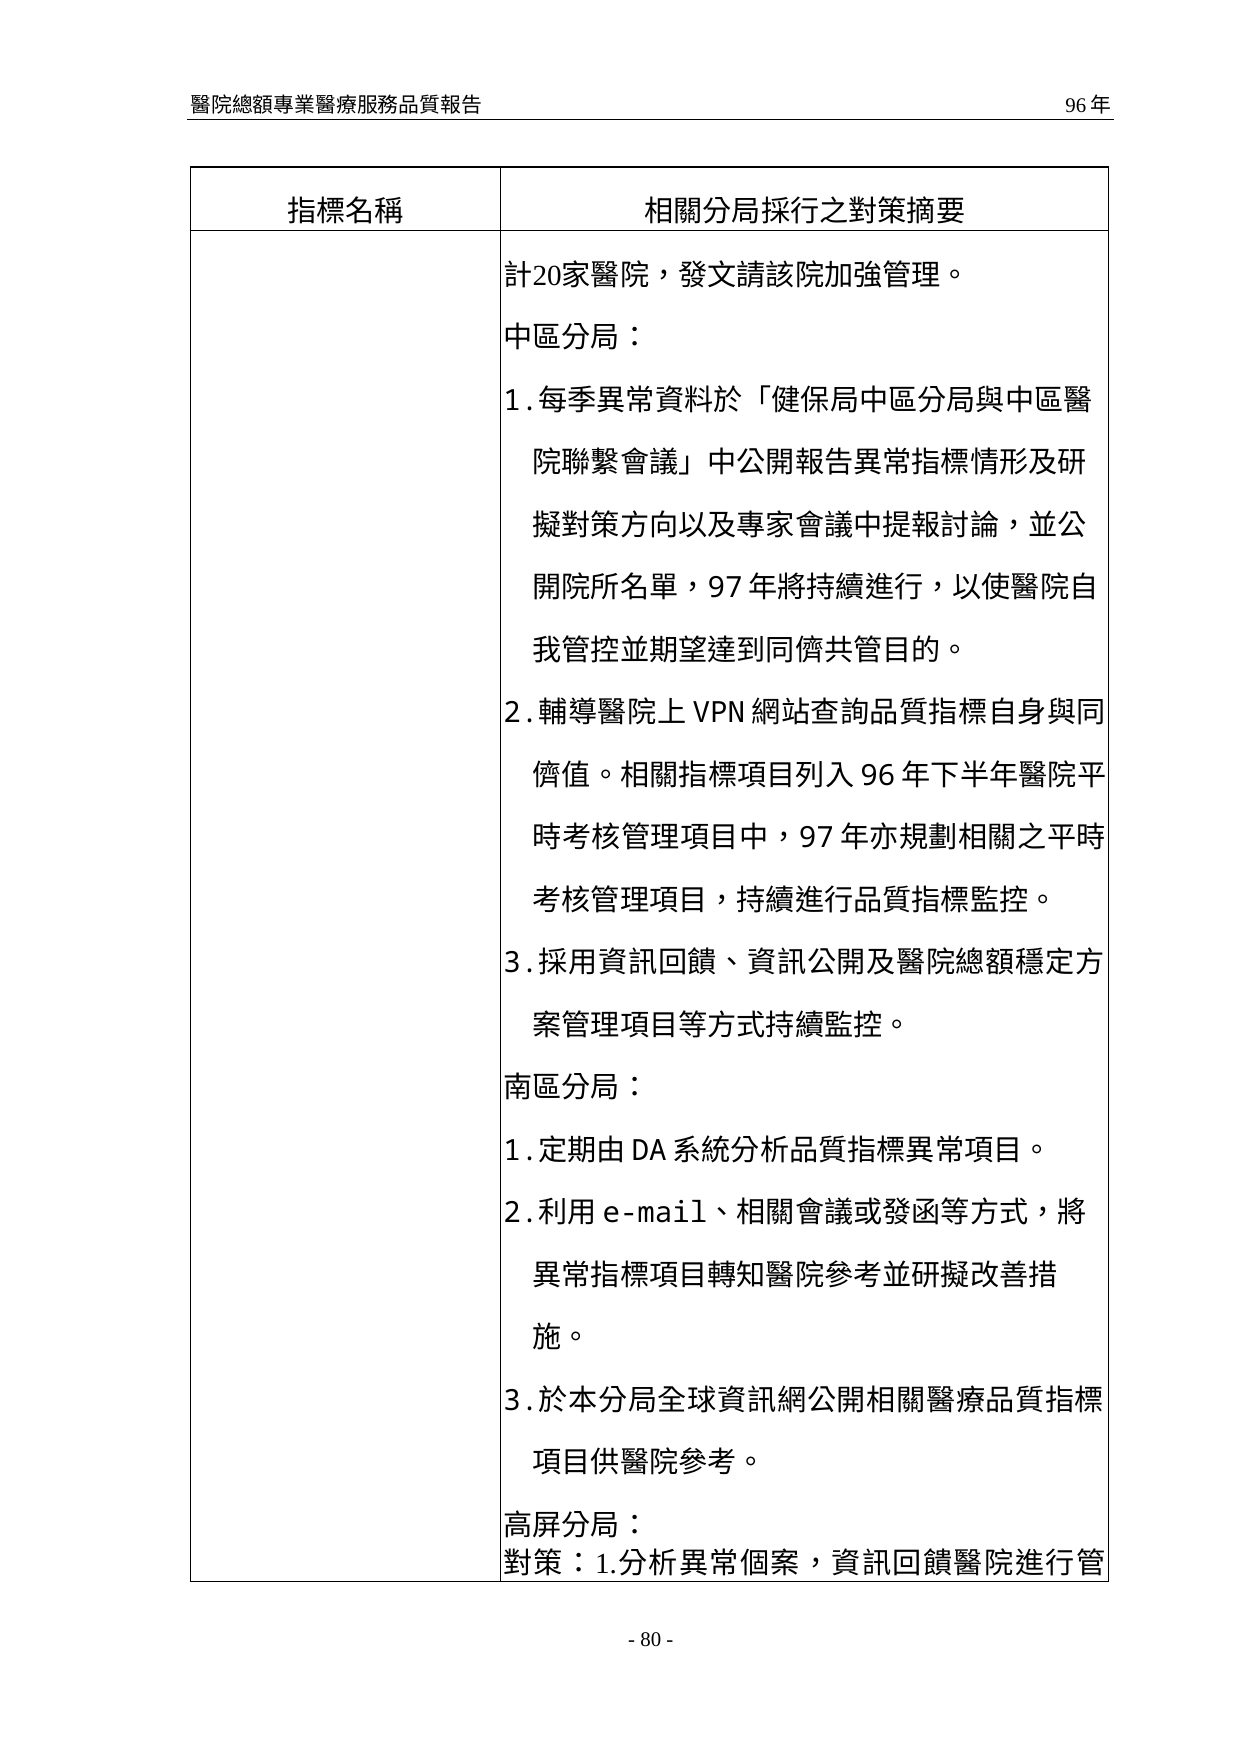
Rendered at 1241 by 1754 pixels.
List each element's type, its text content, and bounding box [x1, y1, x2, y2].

table_header 指標名稱 [191, 168, 500, 230]
table_cell 計20家醫院，發文請該院加強管理。 中區分局： 1.每季異常資料於「健保局中區分局與中區醫院聯繫會議」中公開報告異常指標情形及研擬對策方向以及專家會議中提報討論，並公開院所名單，97年將持續進行，以使醫院自我管控並期望達到同儕共管目的。 2.輔導醫院上VPN網站查詢品質指標自身與同儕值。相關指標項目列入96年下半年醫院平時考核管理項目中，97年亦規劃相關之平時考核管理項目，持續進行品質指標監控。 3.採用資訊回饋、資訊公開及醫院總額穩定方案管理項目等方式持續監控。 南區分局： 1.定期由DA系統分析品質指標異常項目。 2.利用e-mail、相關會議或發函等方式，將異常指標項目轉知醫院參考並研擬改善措施。 3.於本分局全球資訊網公開相關醫療品質指標項目供醫院參考。 高屏分局： 對策：1.分析異常個案，資訊回饋醫院進行管 [501, 231, 1108, 1581]
table_cell [191, 231, 500, 1581]
table_header 相關分局採行之對策摘要 [501, 168, 1108, 230]
